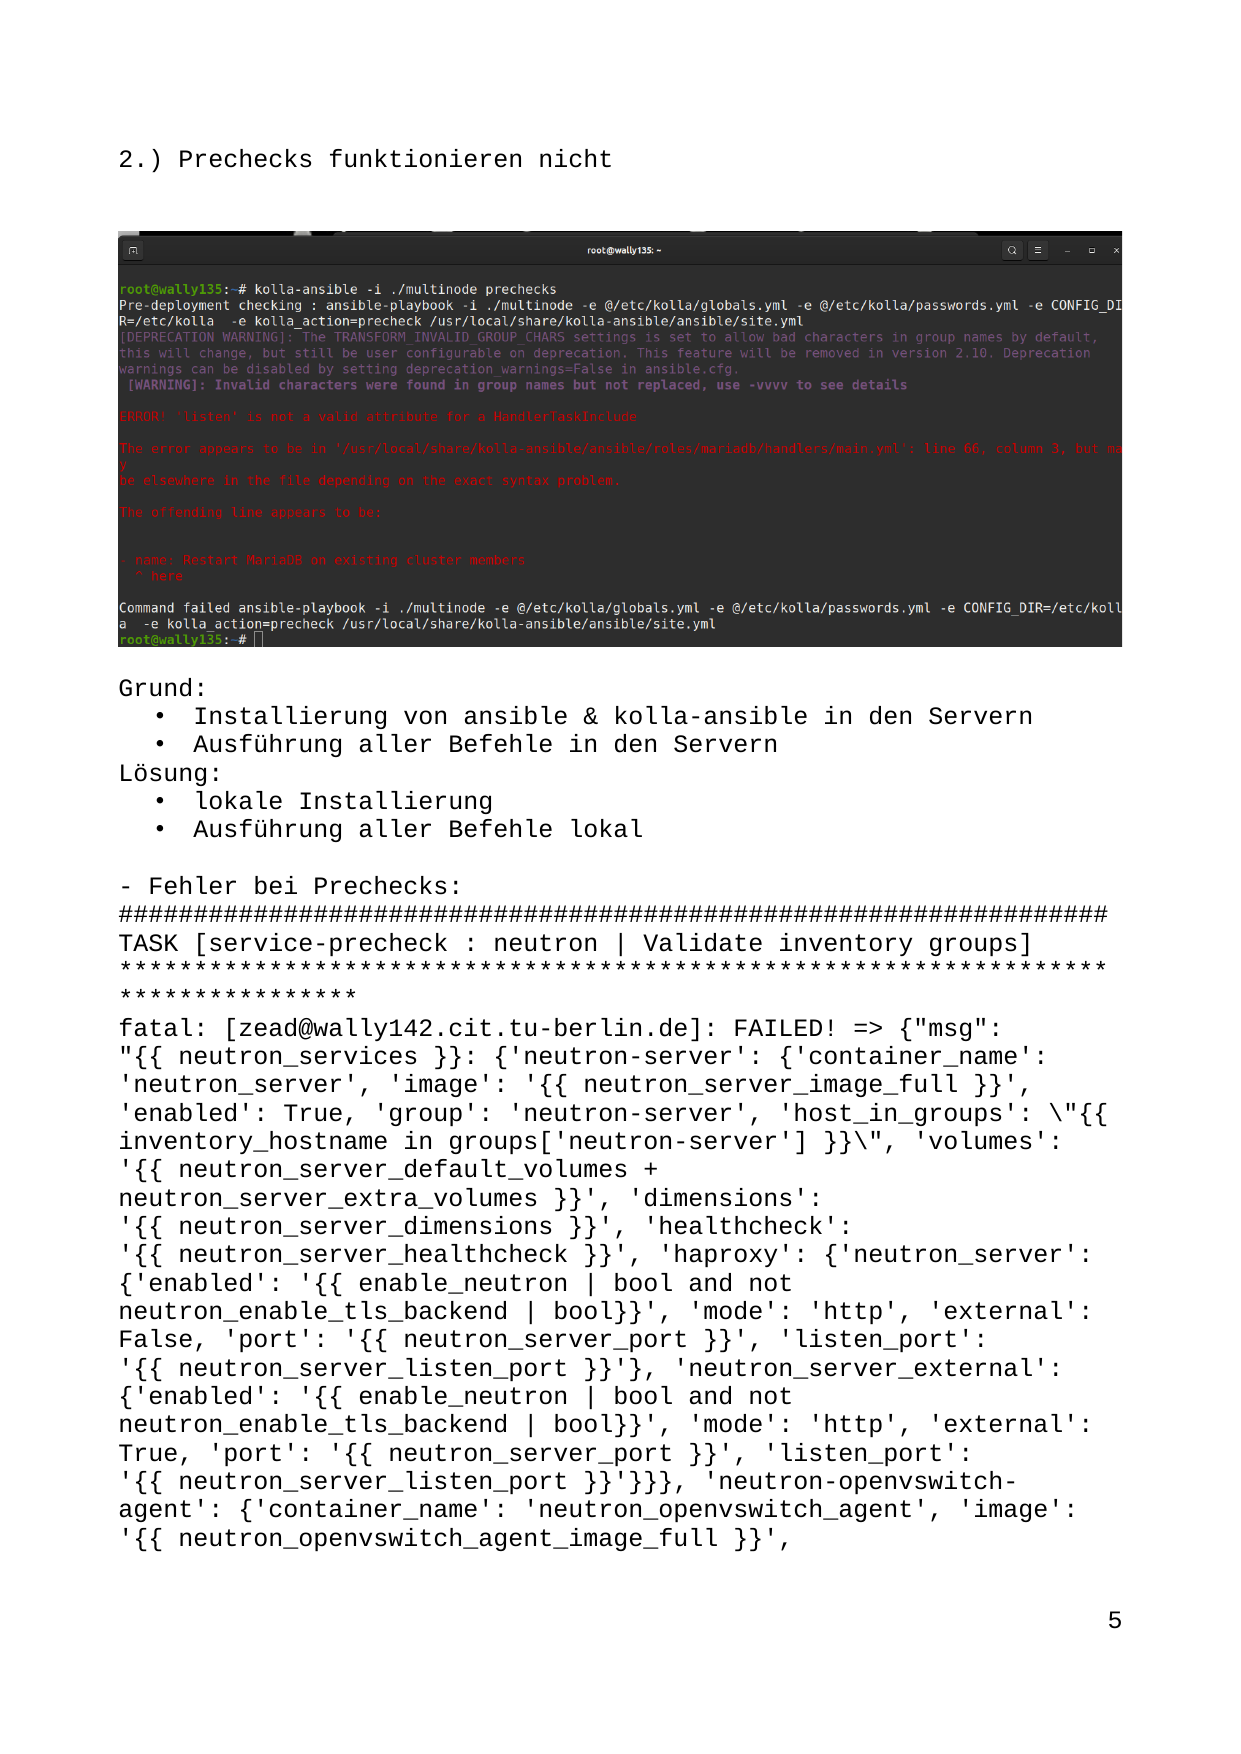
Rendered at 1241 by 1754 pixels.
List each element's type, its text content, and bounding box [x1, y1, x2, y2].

list Installierung von ansible & kolla-ansible in den Servern [156, 704, 1122, 732]
list Ausführung aller Befehle lokal [156, 817, 1122, 845]
text Lösung: [118, 760, 1122, 789]
text Grund: [118, 675, 1122, 704]
list Ausführung aller Befehle in den Servern [156, 732, 1122, 760]
text 2.) Prechecks funktionieren nicht [118, 146, 1122, 175]
picture [118, 231, 1123, 647]
list lokale Installierung [156, 789, 1122, 817]
text ################################################################## [118, 902, 1122, 930]
text TASK [service-precheck : neutron | Validate inventory groups] ********************************************************************************** [118, 930, 1122, 1015]
text fatal: [zead@wally142.cit.tu-berlin.de]: FAILED! => {"msg": "{{ neutron_services }}: {'neutron-server': {'container_name': 'neutron_server', 'image': '{{ neutron_server_image_full }}', 'enabled': True, 'group': 'neutron-server', 'host_in_groups': \"{{ inventory_hostname in groups['neutron-server'] }}\", 'volumes': '{{ neutron_server_default_volumes + neutron_server_extra_volumes }}', 'dimensions': '{{ neutron_server_dimensions }}', 'healthcheck': '{{ neutron_server_healthcheck }}', 'haproxy': {'neutron_server': {'enabled': '{{ enable_neutron | bool and not neutron_enable_tls_backend | bool}}', 'mode': 'http', 'external': False, 'port': '{{ neutron_server_port }}', 'listen_port': '{{ neutron_server_listen_port }}'}, 'neutron_server_external': {'enabled': '{{ enable_neutron | bool and not neutron_enable_tls_backend | bool}}', 'mode': 'http', 'external': True, 'port': '{{ neutron_server_port }}', 'listen_port': '{{ neutron_server_listen_port }}'}}}, 'neutron-openvswitch-agent': {'container_name': 'neutron_openvswitch_agent', 'image': '{{ neutron_openvswitch_agent_image_full }}', [118, 1015, 1122, 1554]
text - Fehler bei Prechecks: [118, 874, 1122, 902]
